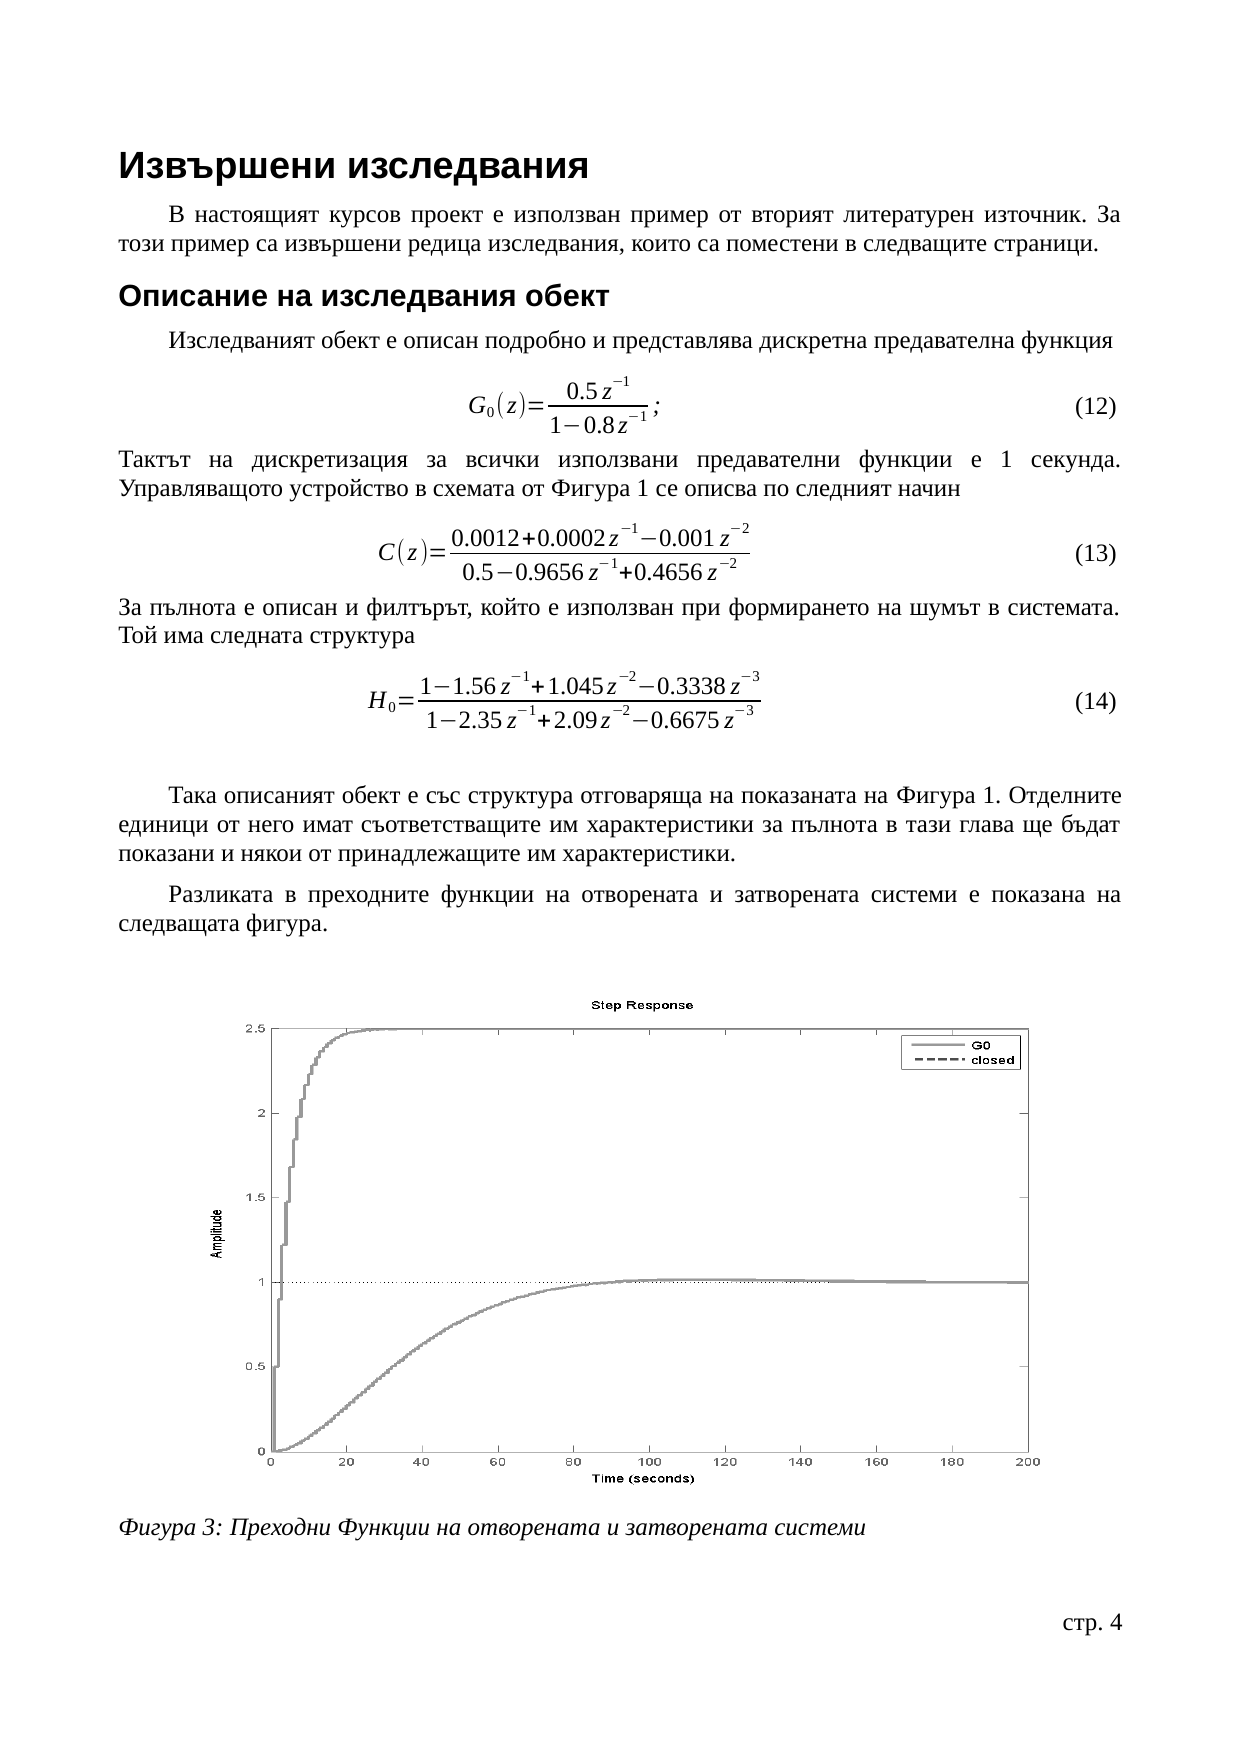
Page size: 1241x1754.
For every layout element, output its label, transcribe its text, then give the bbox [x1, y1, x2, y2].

table_header (12) [1010, 367, 1122, 444]
table_header [118, 367, 1010, 444]
subtitle Описание на изследвания обект [118, 278, 1122, 313]
text За пълнота е описан и филтърът, който е използван при формирането на шумът в системата. Той има следната структура [118, 592, 1122, 649]
picture [118, 961, 1123, 1512]
text Изследваният обект е описан подробно и представлява дискретна предавателна функция [118, 325, 1122, 354]
subtitle Извършени изследвания [118, 143, 1122, 187]
table_header (14) [1010, 662, 1122, 739]
text Фигура 3: Преходни Функции на отворената и затворената системи [118, 1512, 1122, 1540]
text Тактът на дискретизация за всички използвани предавателни функции е 1 секунда. Управляващото устройство в схемата от Фигура 1 се описва по следният начин [118, 444, 1122, 502]
table_header [118, 514, 1010, 592]
text Така описаният обект е със структура отговаряща на показаната на Фигура 1. Отделните единици от него имат съответстващите им характеристики за пълнота в тази глава ще бъдат показани и някои от принадлежащите им характеристики. [118, 781, 1122, 867]
table_header [118, 662, 1010, 739]
table_header (13) [1010, 514, 1122, 592]
text В настоящият курсов проект е използван пример от вторият литературен източник. За този пример са извършени редица изследвания, които са поместени в следващите страници. [118, 199, 1122, 257]
text Разликата в преходните функции на отворената и затворената системи е показана на следващата фигура. [118, 879, 1122, 937]
